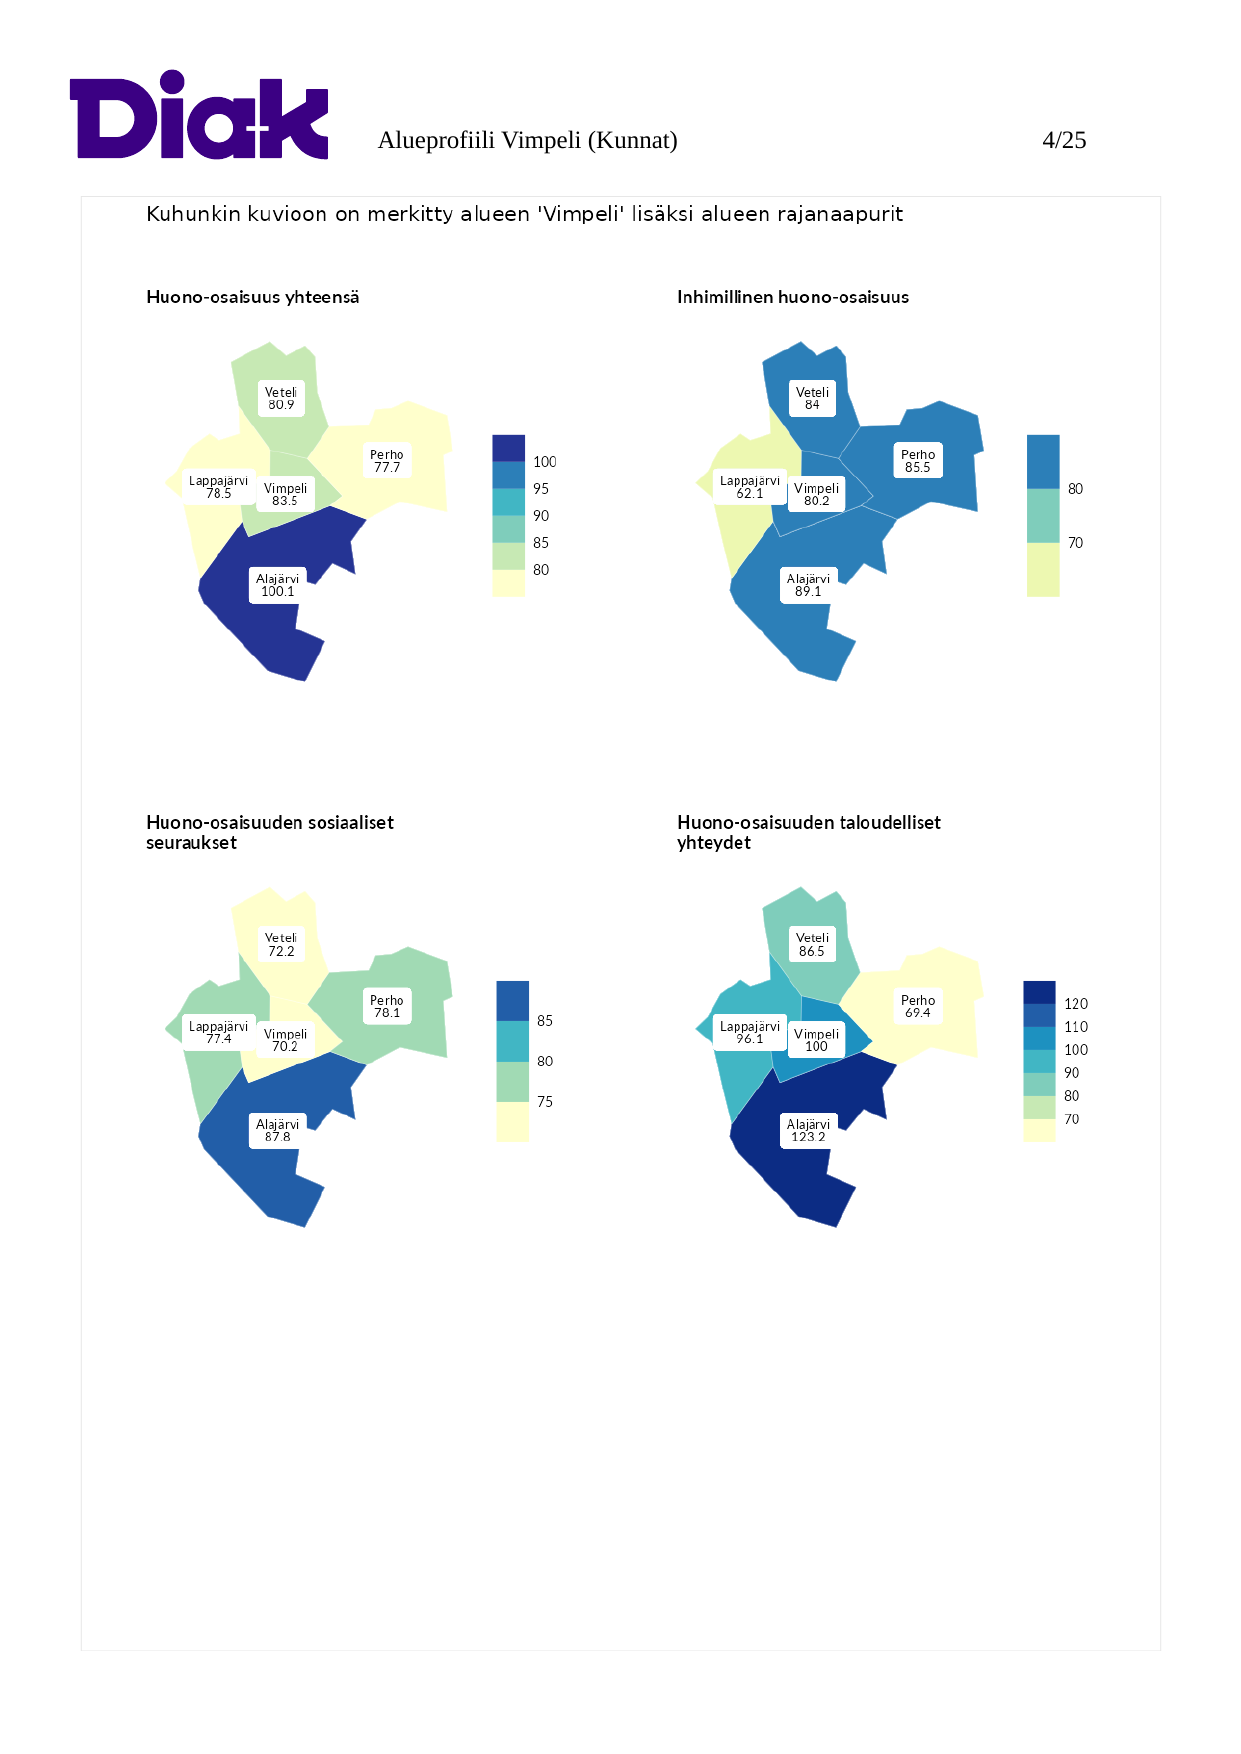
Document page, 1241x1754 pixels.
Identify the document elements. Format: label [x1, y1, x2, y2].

picture [61, 196, 1179, 1651]
